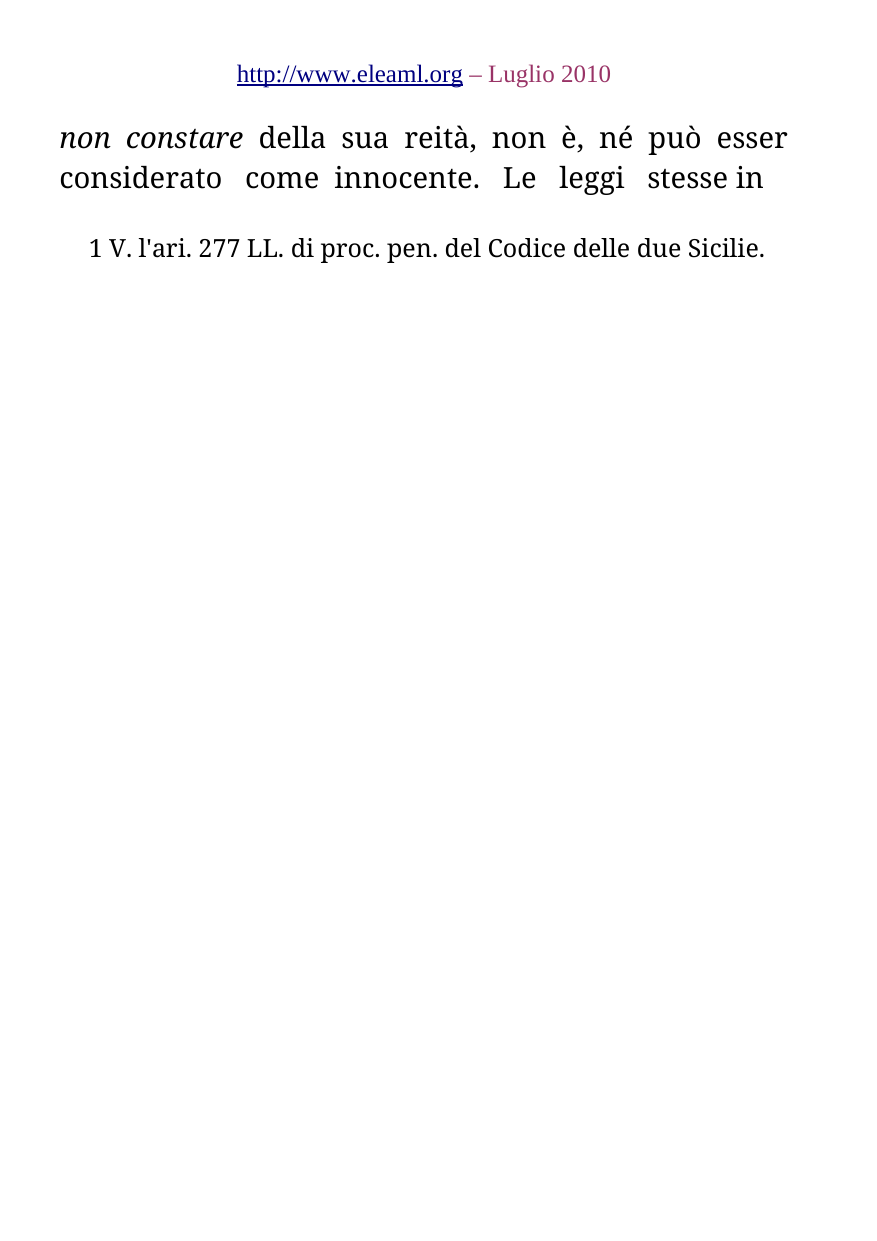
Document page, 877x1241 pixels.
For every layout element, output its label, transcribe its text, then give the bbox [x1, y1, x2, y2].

text non constare della sua reità, non è, né può esser considerato come innocente. Le leggi stesse in [59, 117, 788, 197]
text 1 V. l'ari. 277 LL. di proc. pen. del Codice delle due Sicilie. [59, 231, 788, 265]
